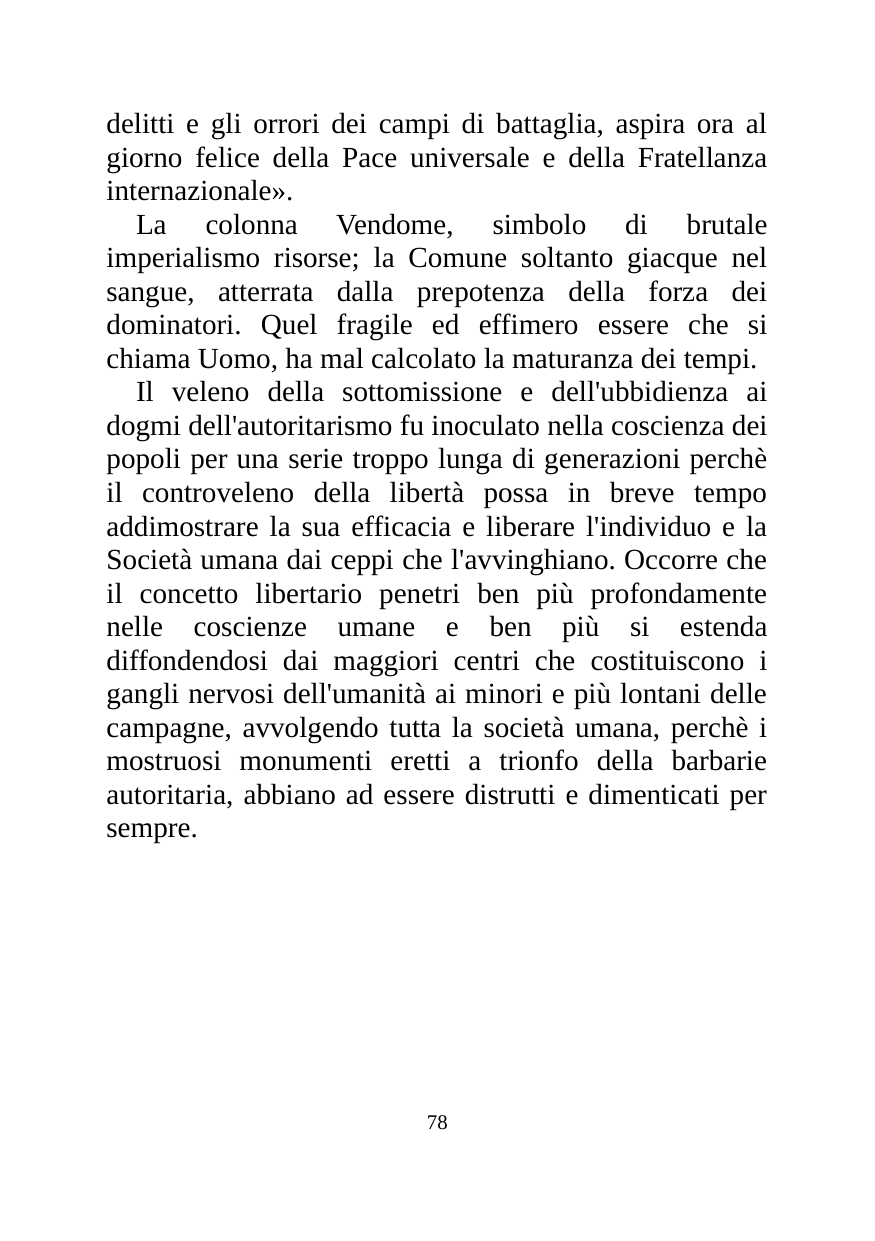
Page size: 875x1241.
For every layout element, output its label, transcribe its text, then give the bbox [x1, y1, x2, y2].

text delitti e gli orrori dei campi di battaglia, aspira ora al giorno felice della Pace universale e della Fratellanza internazionale». [106, 106, 768, 207]
text La colonna Vendome, simbolo di brutale imperialismo risorse; la Comune soltanto giacque nel sangue, atterrata dalla prepotenza della forza dei dominatori. Quel fragile ed effimero essere che si chiama Uomo, ha mal calcolato la maturanza dei tempi. [106, 207, 768, 374]
text Il veleno della sottomissione e dell'ubbidienza ai dogmi dell'autoritarismo fu inoculato nella coscienza dei popoli per una serie troppo lunga di generazioni perchè il controveleno della libertà possa in breve tempo addimostrare la sua efficacia e liberare l'individuo e la Società umana dai ceppi che l'avvinghiano. Occorre che il concetto libertario penetri ben più profondamente nelle coscienze umane e ben più si estenda diffondendosi dai maggiori centri che costituiscono i gangli nervosi dell'umanità ai minori e più lontani delle campagne, avvolgendo tutta la società umana, perchè i mostruosi monumenti eretti a trionfo della barbarie autoritaria, abbiano ad essere distrutti e dimenticati per sempre. [106, 374, 768, 844]
